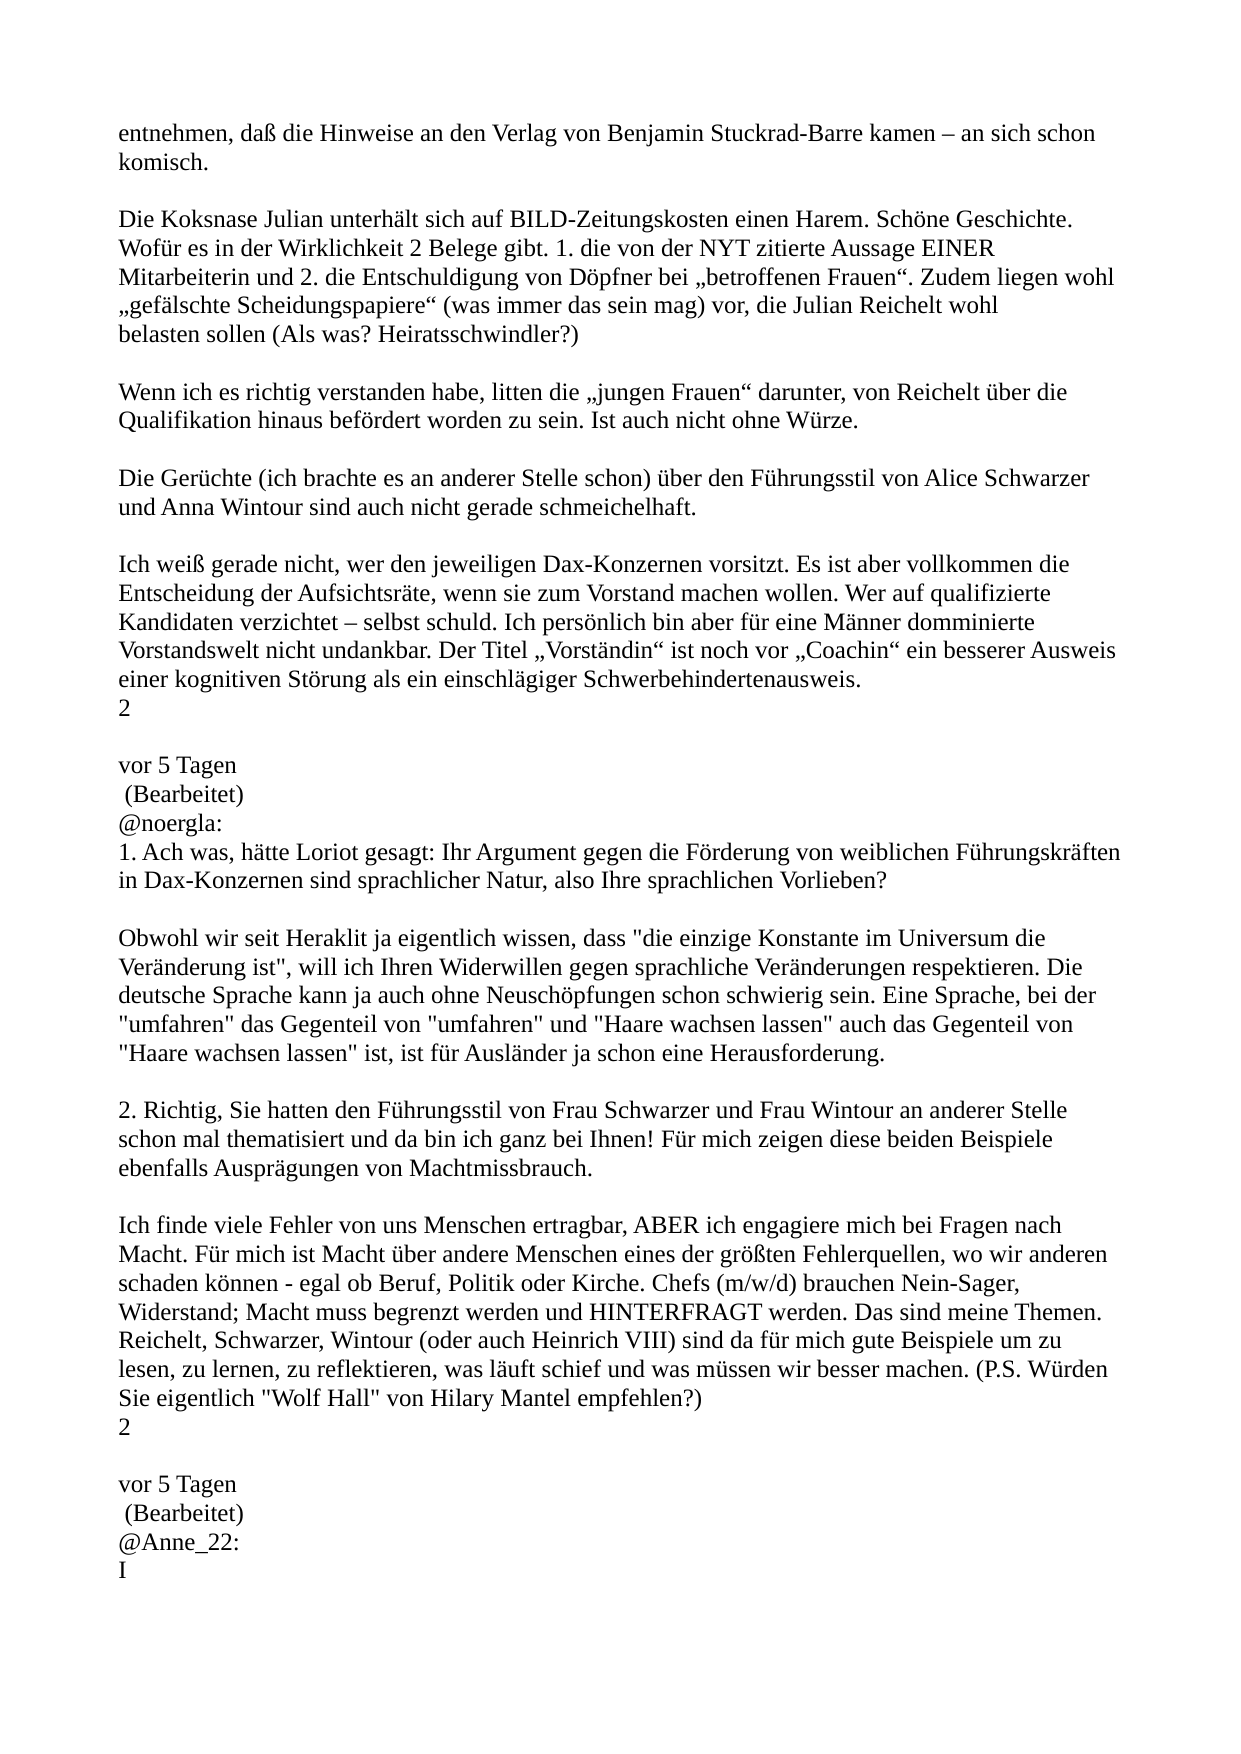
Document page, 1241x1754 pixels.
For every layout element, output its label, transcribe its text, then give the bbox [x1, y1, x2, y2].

text Ich weiß gerade nicht, wer den jeweiligen Dax-Konzernen vorsitzt. Es ist aber vollkommen die Entscheidung der Aufsichtsräte, wenn sie zum Vorstand machen wollen. Wer auf qualifizierte Kandidaten verzichtet – selbst schuld. Ich persönlich bin aber für eine Männer domminierte Vorstandswelt nicht undankbar. Der Titel „Vorständin“ ist noch vor „Coachin“ ein besserer Ausweis einer kognitiven Störung als ein einschlägiger Schwerbehindertenausweis. [118, 549, 1122, 693]
text (Bearbeitet) [118, 1498, 1122, 1527]
text @noergla: [118, 808, 1122, 837]
text entnehmen, daß die Hinweise an den Verlag von Benjamin Stuckrad-Barre kamen – an sich schon komisch. [118, 118, 1122, 176]
text vor 5 Tagen [118, 751, 1122, 779]
text Obwohl wir seit Heraklit ja eigentlich wissen, dass "die einzige Konstante im Universum die Veränderung ist", will ich Ihren Widerwillen gegen sprachliche Veränderungen respektieren. Die deutsche Sprache kann ja auch ohne Neuschöpfungen schon schwierig sein. Eine Sprache, bei der "umfahren" das Gegenteil von "umfahren" und "Haare wachsen lassen" auch das Gegenteil von "Haare wachsen lassen" ist, ist für Ausländer ja schon eine Herausforderung. [118, 923, 1122, 1067]
text 2 [118, 1412, 1122, 1441]
text Die Koksnase Julian unterhält sich auf BILD-Zeitungskosten einen Harem. Schöne Geschichte. Wofür es in der Wirklichkeit 2 Belege gibt. 1. die von der NYT zitierte Aussage EINER Mitarbeiterin und 2. die Entschuldigung von Döpfner bei „betroffenen Frauen“. Zudem liegen wohl „gefälschte Scheidungspapiere“ (was immer das sein mag) vor, die Julian Reichelt wohl [118, 204, 1122, 319]
text Die Gerüchte (ich brachte es an anderer Stelle schon) über den Führungsstil von Alice Schwarzer und Anna Wintour sind auch nicht gerade schmeichelhaft. [118, 463, 1122, 521]
text 2 [118, 693, 1122, 722]
text @Anne_22: [118, 1527, 1122, 1556]
text Wenn ich es richtig verstanden habe, litten die „jungen Frauen“ darunter, von Reichelt über die Qualifikation hinaus befördert worden zu sein. Ist auch nicht ohne Würze. [118, 377, 1122, 434]
text 2. Richtig, Sie hatten den Führungsstil von Frau Schwarzer und Frau Wintour an anderer Stelle schon mal thematisiert und da bin ich ganz bei Ihnen! Für mich zeigen diese beiden Beispiele ebenfalls Ausprägungen von Machtmissbrauch. [118, 1096, 1122, 1182]
text I [118, 1556, 1122, 1584]
text 1. Ach was, hätte Loriot gesagt: Ihr Argument gegen die Förderung von weiblichen Führungskräften in Dax-Konzernen sind sprachlicher Natur, also Ihre sprachlichen Vorlieben? [118, 837, 1122, 894]
text belasten sollen (Als was? Heiratsschwindler?) [118, 319, 1122, 348]
text vor 5 Tagen [118, 1469, 1122, 1498]
text (Bearbeitet) [118, 779, 1122, 808]
text Ich finde viele Fehler von uns Menschen ertragbar, ABER ich engagiere mich bei Fragen nach Macht. Für mich ist Macht über andere Menschen eines der größten Fehlerquellen, wo wir anderen schaden können - egal ob Beruf, Politik oder Kirche. Chefs (m/w/d) brauchen Nein-Sager, Widerstand; Macht muss begrenzt werden und HINTERFRAGT werden. Das sind meine Themen. Reichelt, Schwarzer, Wintour (oder auch Heinrich VIII) sind da für mich gute Beispiele um zu lesen, zu lernen, zu reflektieren, was läuft schief und was müssen wir besser machen. (P.S. Würden Sie eigentlich "Wolf Hall" von Hilary Mantel empfehlen?) [118, 1211, 1122, 1412]
